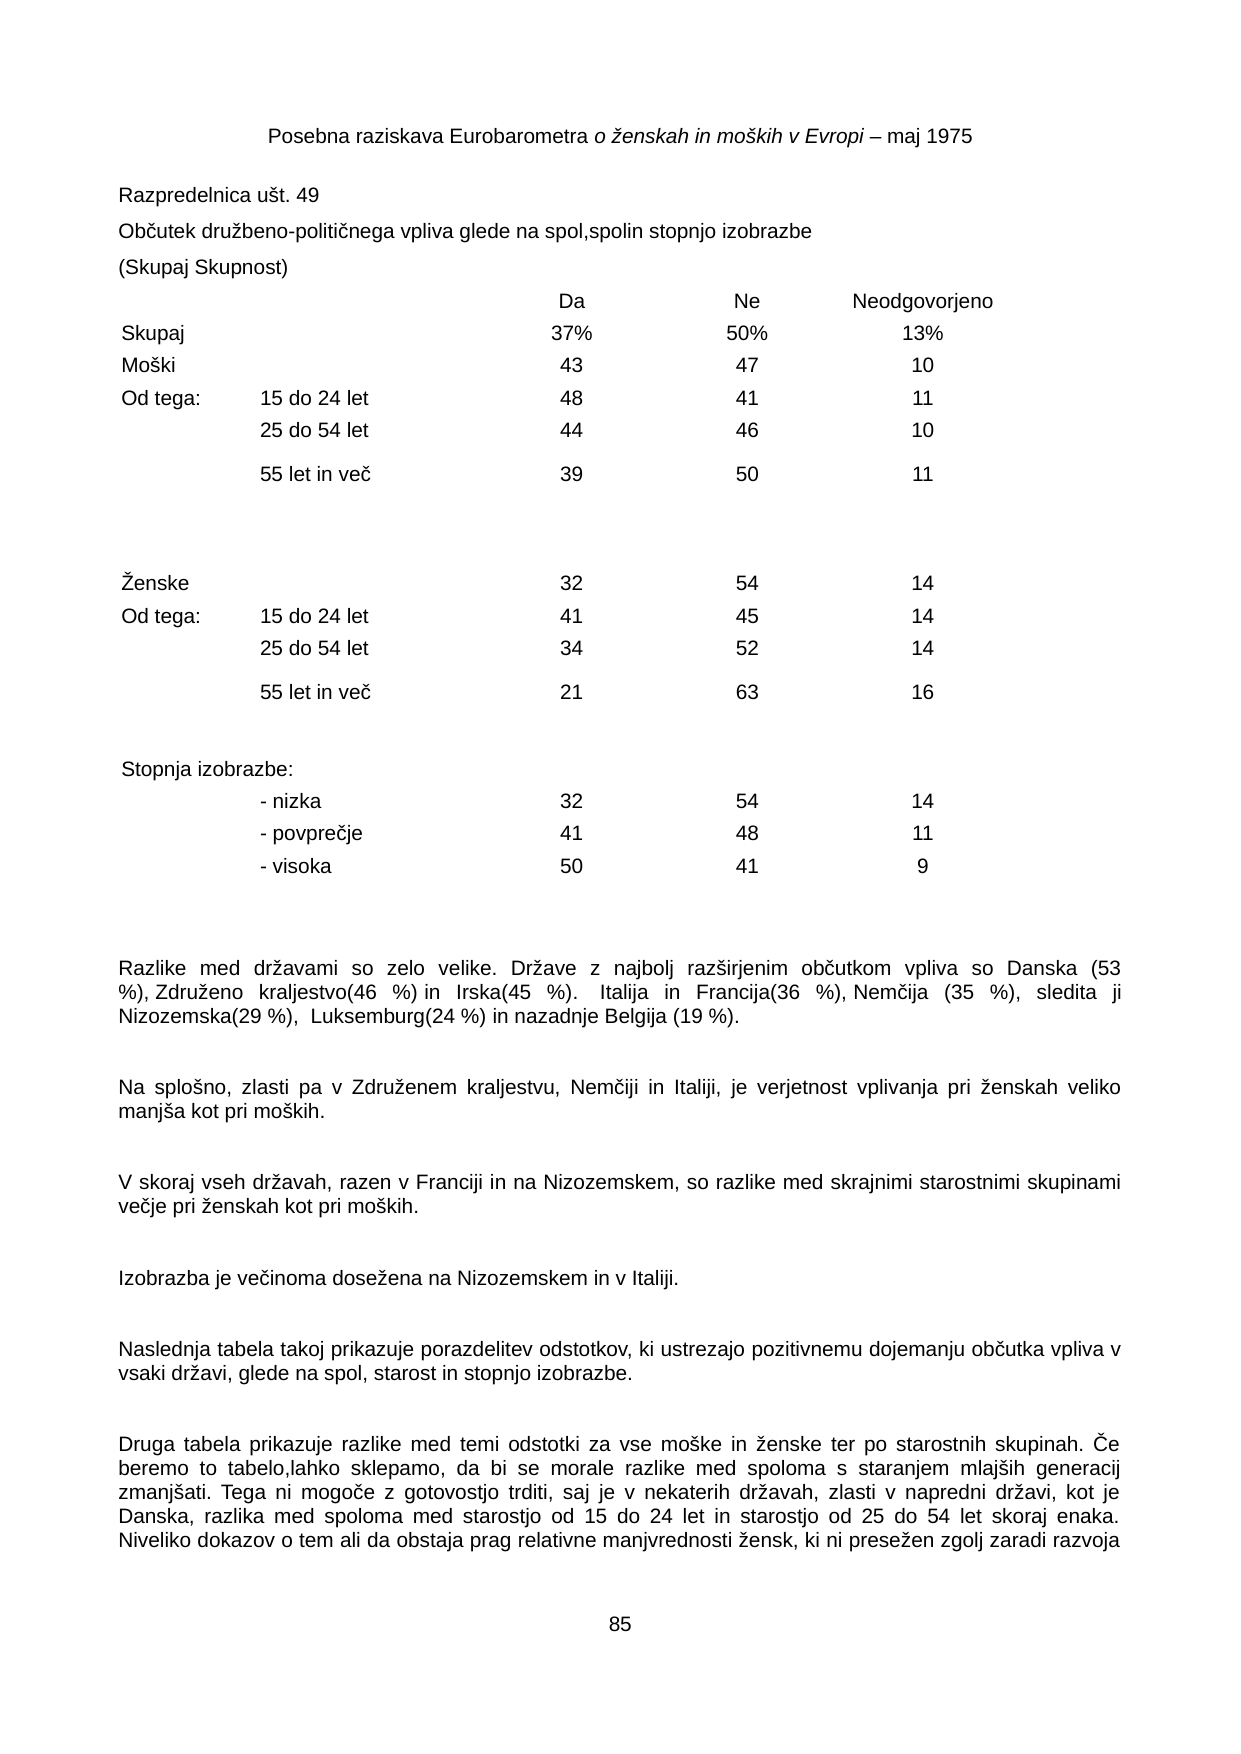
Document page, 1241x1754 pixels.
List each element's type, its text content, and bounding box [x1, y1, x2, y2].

table_cell [118, 882, 257, 914]
table_cell 14 [835, 632, 1010, 664]
table_cell 44 [484, 414, 659, 446]
table_cell 21 [484, 664, 659, 720]
table_cell - nizka [257, 785, 484, 817]
table_cell 25 do 54 let [257, 414, 484, 446]
table_cell 52 [659, 632, 835, 664]
table_cell 11 [835, 446, 1010, 502]
table_cell Stopnja izobrazbe: [118, 752, 484, 785]
table_cell 16 [835, 664, 1010, 720]
table_cell 46 [659, 414, 835, 446]
table_cell 48 [484, 381, 659, 414]
table_cell 47 [659, 349, 835, 381]
table_cell 14 [835, 567, 1010, 599]
table_cell [118, 632, 257, 664]
table_cell 55 let in več [257, 446, 484, 502]
table_cell [118, 502, 257, 534]
table_cell 50% [659, 317, 835, 349]
table_cell [257, 535, 484, 567]
text Druga tabela prikazuje razlike med temi odstotki za vse moške in ženske ter po starostnih skupinah. Če beremo to tabelo,lahko sklepamo, da bi se morale razlike med spoloma s staranjem mlajših generacij zmanjšati. Tega ni mogoče z gotovostjo trditi, saj je v nekaterih državah, zlasti v napredni državi, kot je Danska, razlika med spoloma med starostjo od 15 do 24 let in starostjo od 25 do 54 let skoraj enaka. Niveliko dokazov o tem ali da obstaja prag relativne manjvrednosti žensk, ki ni presežen zgolj zaradi razvoja [118, 1432, 1122, 1552]
table_cell 41 [484, 599, 659, 632]
table_cell [118, 850, 257, 882]
text (Skupaj Skupnost) [118, 254, 1122, 278]
table_cell Od tega: [118, 599, 257, 632]
table_cell 54 [659, 567, 835, 599]
table_header Neodgovorjeno [835, 284, 1010, 317]
table_cell [659, 502, 835, 534]
table_cell [659, 882, 835, 914]
table_cell [484, 720, 659, 752]
table_cell 50 [484, 850, 659, 882]
table_cell Ženske [118, 567, 257, 599]
table_cell 14 [835, 785, 1010, 817]
table_cell 25 do 54 let [257, 632, 484, 664]
table_cell [484, 502, 659, 534]
table_cell [835, 752, 1010, 785]
text Občutek družbeno-političnega vpliva glede na spol,spolin stopnjo izobrazbe [118, 219, 1122, 243]
table_cell [484, 535, 659, 567]
text Razlike med državami so zelo velike. Države z najbolj razširjenim občutkom vpliva so Danska (53 %), Združeno kraljestvo(46 %) in Irska(45 %). Italija in Francija(36 %), Nemčija (35 %), sledita ji Nizozemska(29 %), Luksemburg(24 %) in nazadnje Belgija (19 %). [118, 956, 1122, 1028]
table_cell [118, 535, 257, 567]
table_cell [118, 664, 257, 720]
table_cell 34 [484, 632, 659, 664]
table_cell [659, 535, 835, 567]
table_cell 45 [659, 599, 835, 632]
table_cell [835, 502, 1010, 534]
text Izobrazba je večinoma dosežena na Nizozemskem in v Italiji. [118, 1265, 1122, 1289]
table_header Da [484, 284, 659, 317]
table_cell 9 [835, 850, 1010, 882]
table_cell 32 [484, 785, 659, 817]
table_cell [257, 882, 484, 914]
table_cell 14 [835, 599, 1010, 632]
table_cell 11 [835, 817, 1010, 849]
table_cell [835, 535, 1010, 567]
table_cell 10 [835, 349, 1010, 381]
table_cell 63 [659, 664, 835, 720]
table_cell [118, 720, 257, 752]
table_cell [659, 720, 835, 752]
table_cell [257, 720, 484, 752]
table_cell - visoka [257, 850, 484, 882]
text V skoraj vseh državah, razen v Franciji in na Nizozemskem, so razlike med skrajnimi starostnimi skupinami večje pri ženskah kot pri moških. [118, 1170, 1122, 1218]
table_cell 13% [835, 317, 1010, 349]
table_cell [835, 720, 1010, 752]
table_header [118, 284, 257, 317]
table_cell [659, 752, 835, 785]
table_cell [257, 317, 484, 349]
table_cell [257, 502, 484, 534]
table_cell 50 [659, 446, 835, 502]
table_cell 39 [484, 446, 659, 502]
table_cell [118, 414, 257, 446]
table_cell 41 [484, 817, 659, 849]
table_cell Od tega: [118, 381, 257, 414]
table_cell 32 [484, 567, 659, 599]
table_cell 41 [659, 381, 835, 414]
table_cell 11 [835, 381, 1010, 414]
table_cell [257, 349, 484, 381]
table_header Ne [659, 284, 835, 317]
text Razpredelnica ušt. 49 [118, 183, 1122, 207]
table_cell 37% [484, 317, 659, 349]
table_cell 10 [835, 414, 1010, 446]
table_cell Skupaj [118, 317, 257, 349]
table_cell [484, 752, 659, 785]
table_cell 15 do 24 let [257, 599, 484, 632]
table_cell [257, 567, 484, 599]
table_cell Moški [118, 349, 257, 381]
table_cell [484, 882, 659, 914]
table_cell [118, 446, 257, 502]
text Na splošno, zlasti pa v Združenem kraljestvu, Nemčiji in Italiji, je verjetnost vplivanja pri ženskah veliko manjša kot pri moških. [118, 1075, 1122, 1123]
table_cell 15 do 24 let [257, 381, 484, 414]
table_cell [118, 785, 257, 817]
table_cell 41 [659, 850, 835, 882]
text Naslednja tabela takoj prikazuje porazdelitev odstotkov, ki ustrezajo pozitivnemu dojemanju občutka vpliva v vsaki državi, glede na spol, starost in stopnjo izobrazbe. [118, 1337, 1122, 1384]
table_cell 55 let in več [257, 664, 484, 720]
table_cell - povprečje [257, 817, 484, 849]
table_cell 48 [659, 817, 835, 849]
table_cell [835, 882, 1010, 914]
table_cell [118, 817, 257, 849]
table_cell 43 [484, 349, 659, 381]
table_cell 54 [659, 785, 835, 817]
table_header [257, 284, 484, 317]
